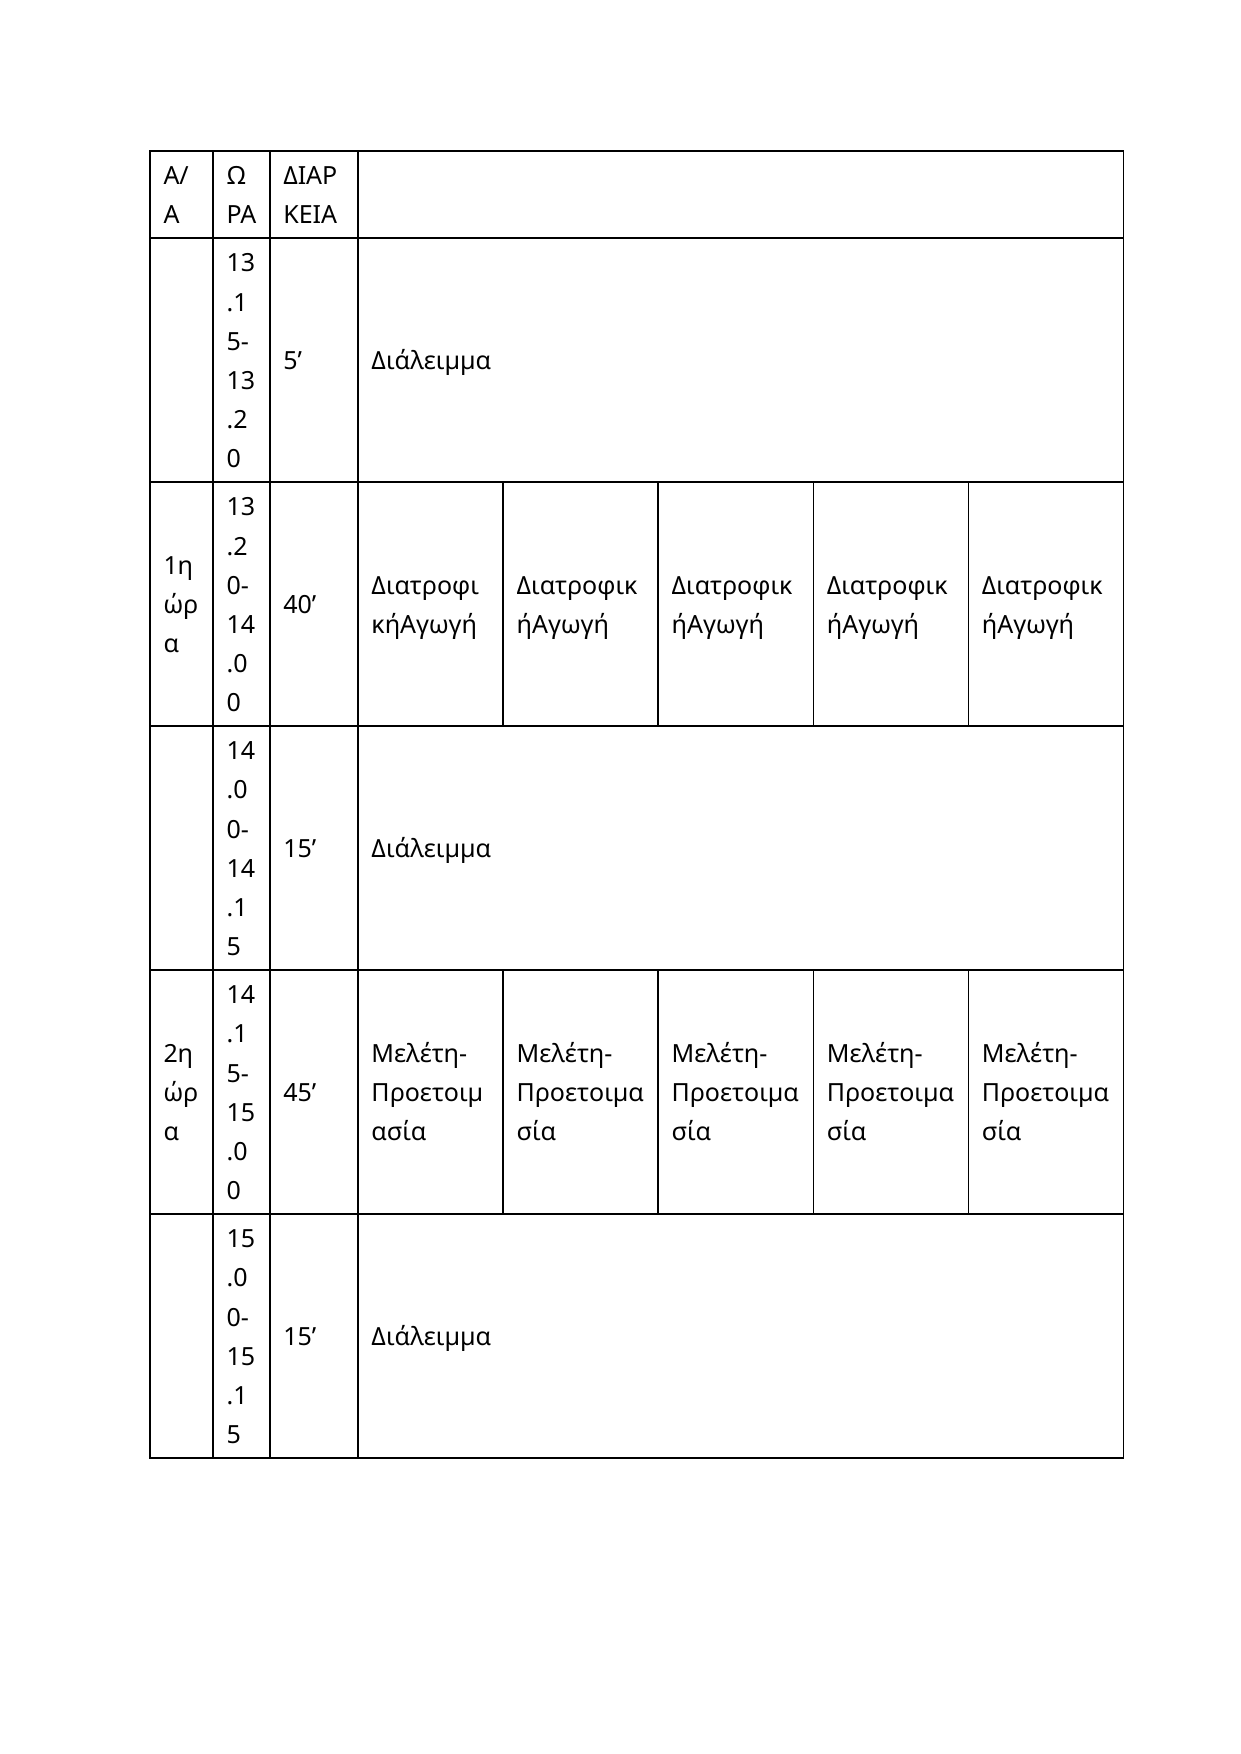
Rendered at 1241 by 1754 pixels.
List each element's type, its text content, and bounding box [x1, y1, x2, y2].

table_cell Μελέτη- Προετοιμασία [969, 971, 1123, 1213]
table_cell ΔιατροφικήΑγωγή [659, 483, 813, 725]
table_header Α/Α [151, 152, 212, 237]
table_cell Μελέτη- Προετοιμασία [814, 971, 968, 1213]
table_cell Μελέτη- Προετοιμασία [659, 971, 813, 1213]
table_cell Διάλειμμα [359, 727, 1123, 969]
table_cell [151, 1215, 212, 1457]
table_cell 14.15-15.00 [214, 971, 269, 1213]
table_cell Διάλειμμα [359, 239, 1123, 481]
table_header ΩPA [214, 152, 269, 237]
table_cell 13.15-13.20 [214, 239, 269, 481]
table_cell 45’ [271, 971, 357, 1213]
table_cell [151, 239, 212, 481]
table_cell [151, 727, 212, 969]
table_cell ΔιατροφικήΑγωγή [359, 483, 502, 725]
table_cell Μελέτη- Προετοιμασία [504, 971, 657, 1213]
table_cell 15’ [271, 1215, 357, 1457]
table_cell 2ηώρα [151, 971, 212, 1213]
table_cell 5’ [271, 239, 357, 481]
table_header ΔΙΑΡΚΕΙΑ [271, 152, 357, 237]
table_header [359, 152, 1123, 237]
table_cell ΔιατροφικήΑγωγή [969, 483, 1123, 725]
table_cell ΔιατροφικήΑγωγή [814, 483, 968, 725]
table_cell 40’ [271, 483, 357, 725]
table_cell 1ηώρα [151, 483, 212, 725]
table_cell 13.20-14.00 [214, 483, 269, 725]
table_cell Μελέτη- Προετοιμασία [359, 971, 502, 1213]
table_cell Διάλειμμα [359, 1215, 1123, 1457]
table_cell 14.00-14.15 [214, 727, 269, 969]
table_cell 15’ [271, 727, 357, 969]
table_cell ΔιατροφικήΑγωγή [504, 483, 657, 725]
table_cell 15.00-15.15 [214, 1215, 269, 1457]
